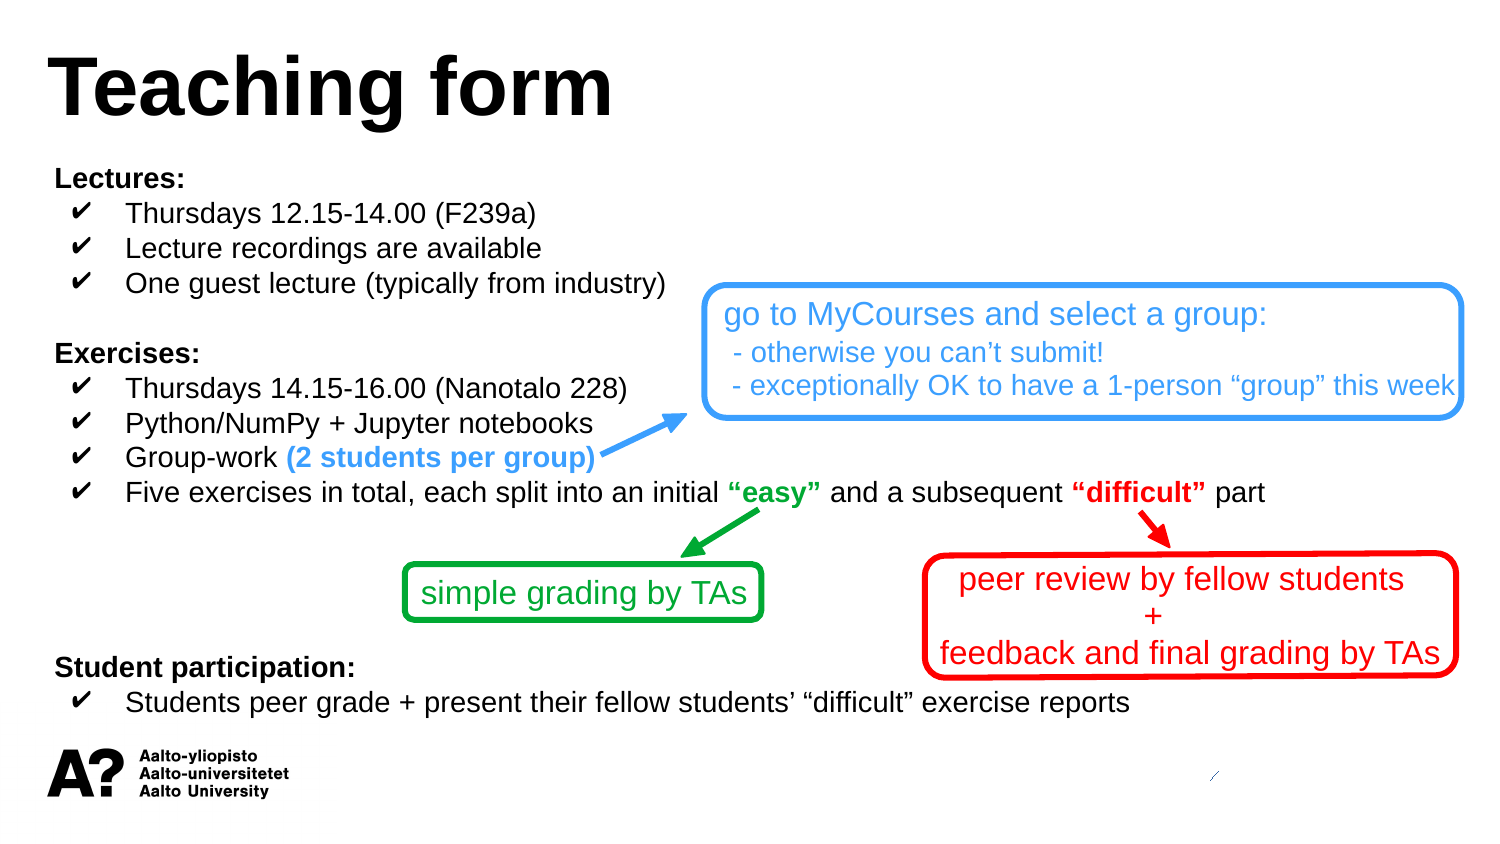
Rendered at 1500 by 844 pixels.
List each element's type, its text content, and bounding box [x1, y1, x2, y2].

text_box go to MyCourses and select a group: - otherwise you can’t submit! - exceptionally OK to have a 1-person “group” this week [708, 289, 1458, 414]
picture [254, 702, 261, 710]
text_box simple grading by TAs [408, 568, 758, 616]
picture [173, 702, 181, 710]
list Teaching form [47, 32, 1442, 197]
list Lectures: Thursdays 12.15-14.00 (F239a) Lecture recordings are available One guest lecture (typically from industry) Exercises: Thursdays 14.15-16.00 (Nanotalo 228) Python/NumPy + Jupyter notebooks Group-work (2 students per group) Five exercises in total, each split into an initial “easy” and a subsequent “difficult” part Student participation: Students peer grade + present their fellow students’ “difficult” exercise reports [54, 159, 1382, 696]
text_box peer review by fellow students + feedback and final grading by TAs [922, 550, 1500, 697]
text_box peer review by fellow students + feedback and final grading by TAs [928, 557, 1453, 674]
text_box peer review by fellow students + feedback and final grading by TAs [922, 550, 1260, 568]
text_box go to MyCourses and select a group: - otherwise you can’t submit! - exceptionally OK to have a 1-person “group” this week [706, 285, 1477, 454]
text_box simple grading by TAs [403, 564, 817, 669]
picture [156, 702, 164, 710]
picture [0, 702, 337, 844]
